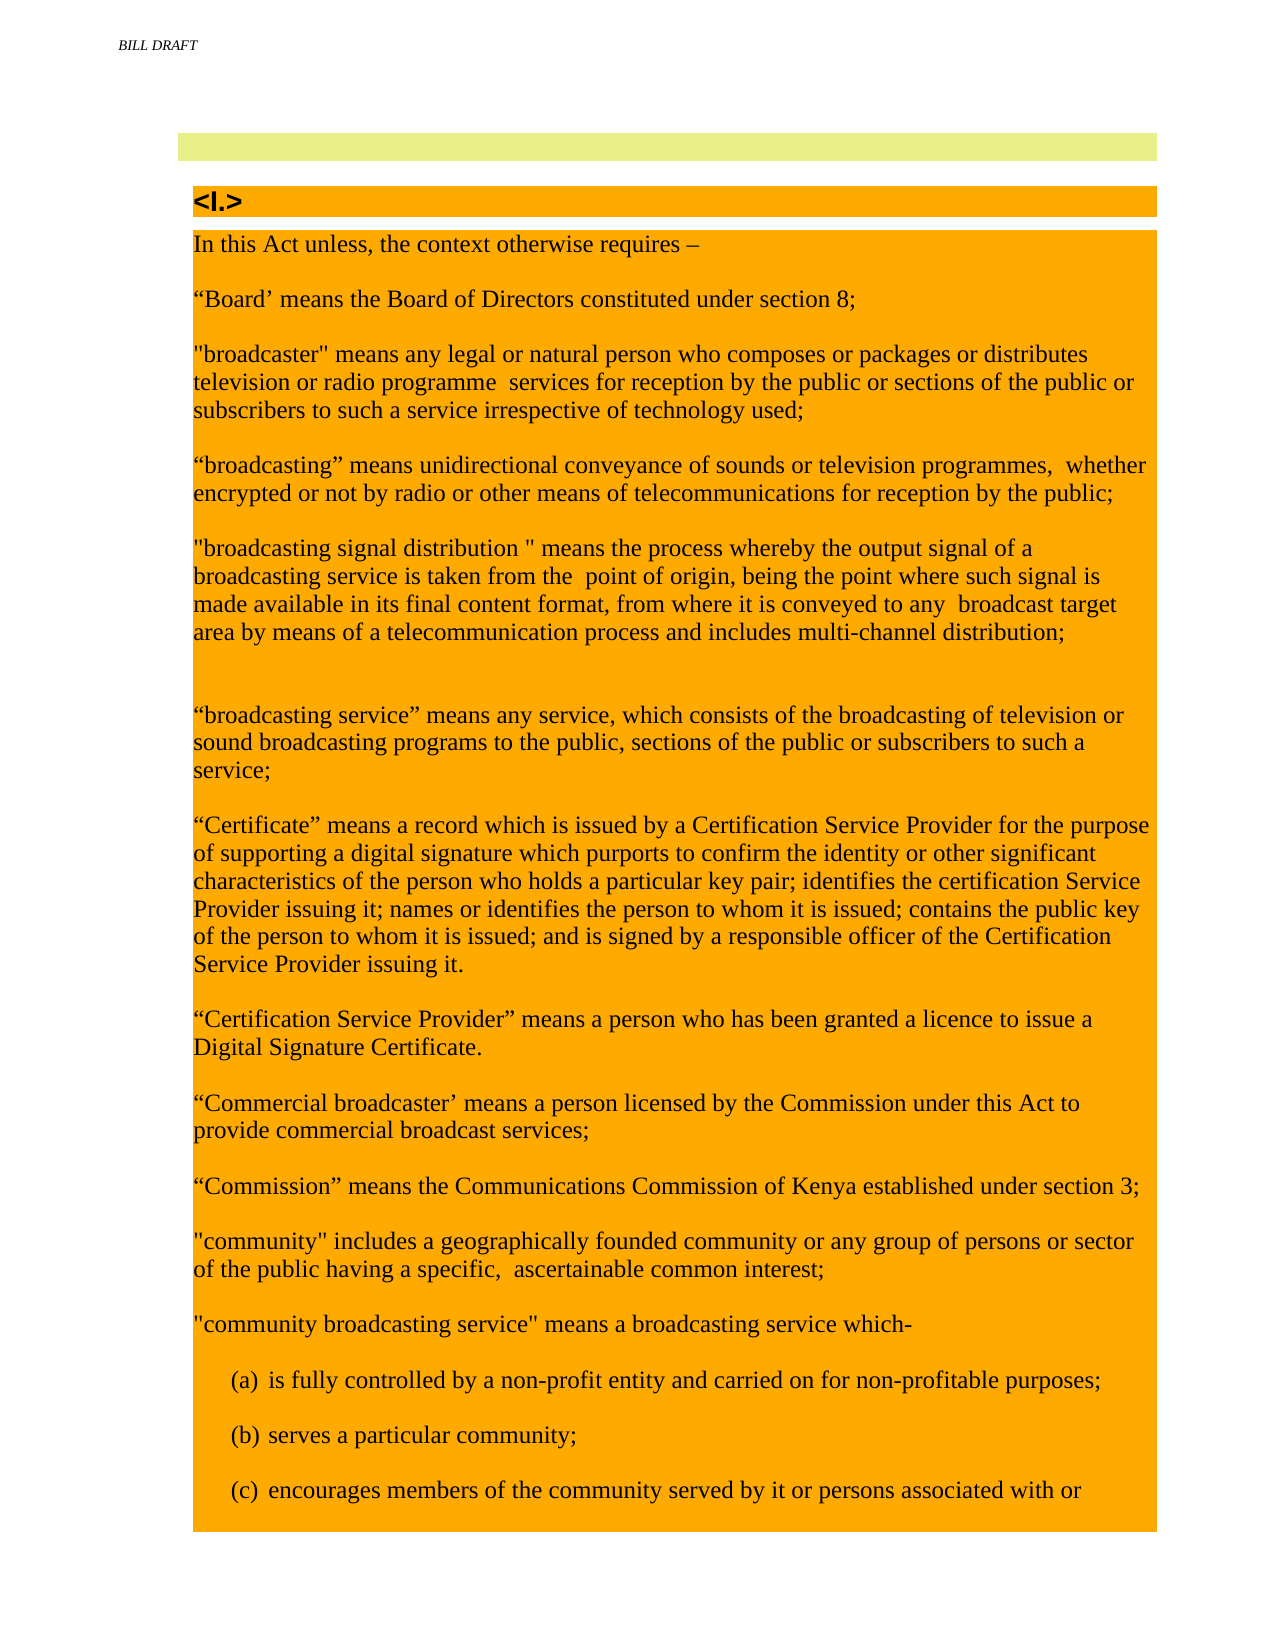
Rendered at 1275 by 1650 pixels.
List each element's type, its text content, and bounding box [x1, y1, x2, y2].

text "broadcaster" means any legal or natural person who composes or packages or distributes television or radio programme services for reception by the public or sections of the public or subscribers to such a service irrespective of technology used; [193, 341, 1157, 424]
text “Certificate” means a record which is issued by a Certification Service Provider for the purpose of supporting a digital signature which purports to confirm the identity or other significant characteristics of the person who holds a particular key pair; identifies the certification Service Provider issuing it; names or identifies the person to whom it is issued; contains the public key of the person to whom it is issued; and is signed by a responsible officer of the Certification Service Provider issuing it. [193, 812, 1157, 978]
text “Commission” means the Communications Commission of Kenya established under section 3; [193, 1172, 1157, 1199]
list serves a particular community; [231, 1421, 1157, 1449]
list is fully controlled by a non-profit entity and carried on for non-profitable purposes; [231, 1366, 1157, 1393]
text “Board’ means the Board of Directors constituted under section 8; [193, 285, 1157, 313]
text “broadcasting” means unidirectional conveyance of sounds or television programmes, whether encrypted or not by radio or other means of telecommunications for reception by the public; [193, 451, 1157, 507]
text "community" includes a geographically founded community or any group of persons or sector of the public having a specific, ascertainable common interest; [193, 1227, 1157, 1283]
text “Commercial broadcaster’ means a person licensed by the Commission under this Act to provide commercial broadcast services; [193, 1089, 1157, 1144]
text “broadcasting service” means any service, which consists of the broadcasting of television or sound broadcasting programs to the public, sections of the public or subscribers to such a service; [193, 701, 1157, 784]
text "broadcasting signal distribution " means the process whereby the output signal of a broadcasting service is taken from the point of origin, being the point where such signal is made available in its final content format, from where it is conveyed to any broadcast target area by means of a telecommunication process and includes multi-channel distribution; [193, 534, 1157, 645]
text “Certification Service Provider” means a person who has been granted a licence to issue a Digital Signature Certificate. [193, 1006, 1157, 1061]
title <I.> [193, 186, 1157, 217]
list encourages members of the community served by it or persons associated with or [231, 1477, 1157, 1504]
text In this Act unless, the context otherwise requires – [193, 230, 1157, 257]
text "community broadcasting service" means a broadcasting service which- [193, 1310, 1157, 1338]
